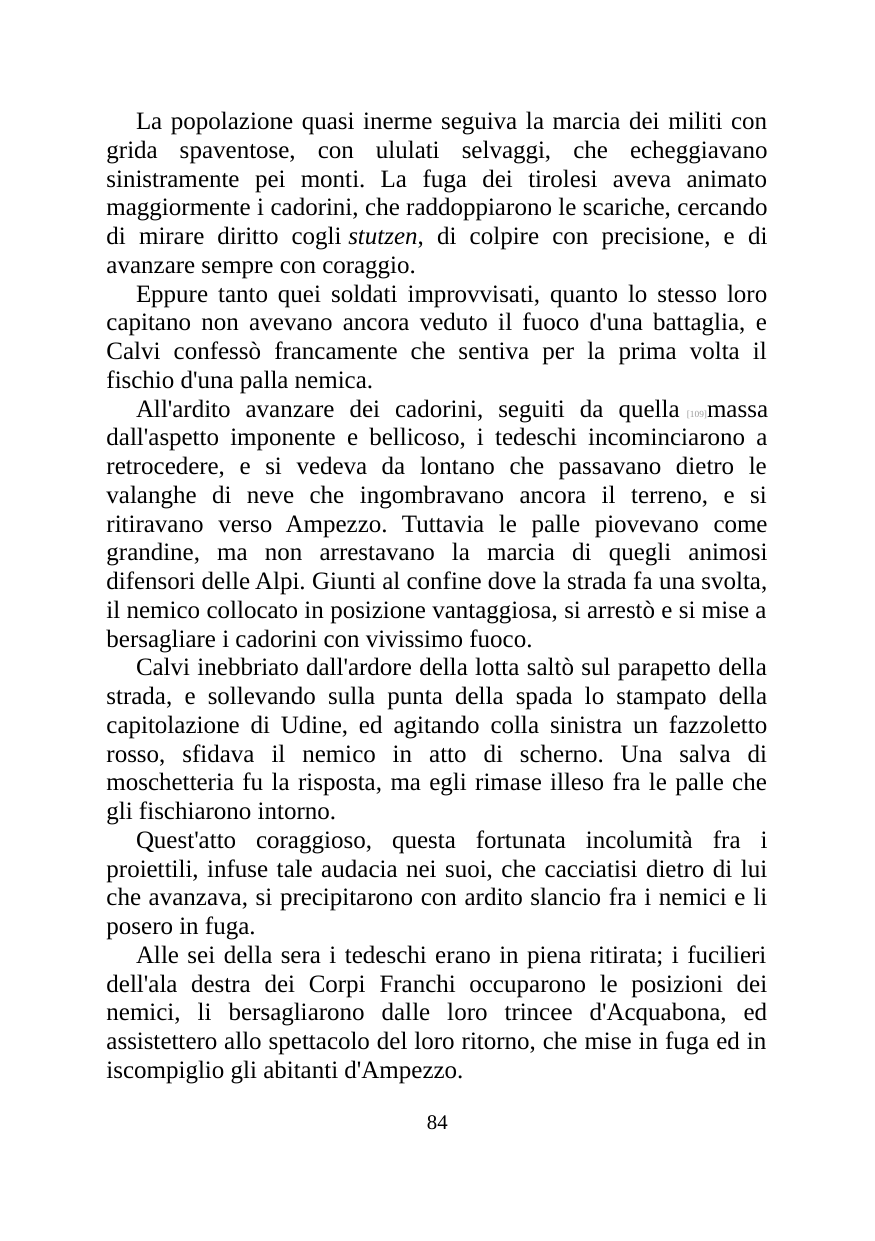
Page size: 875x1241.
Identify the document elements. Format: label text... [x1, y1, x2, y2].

text All'ardito avanzare dei cadorini, seguiti da quella [109]massa dall'aspetto imponente e bellicoso, i tedeschi incominciarono a retrocedere, e si vedeva da lontano che passavano dietro le valanghe di neve che ingombravano ancora il terreno, e si ritiravano verso Ampezzo. Tuttavia le palle piovevano come grandine, ma non arrestavano la marcia di quegli animosi difensori delle Alpi. Giunti al confine dove la strada fa una svolta, il nemico collocato in posizione vantaggiosa, si arrestò e si mise a bersagliare i cadorini con vivissimo fuoco. [106, 394, 768, 652]
text Eppure tanto quei soldati improvvisati, quanto lo stesso loro capitano non avevano ancora veduto il fuoco d'una battaglia, e Calvi confessò francamente che sentiva per la prima volta il fischio d'una palla nemica. [106, 279, 768, 394]
text Calvi inebbriato dall'ardore della lotta saltò sul parapetto della strada, e sollevando sulla punta della spada lo stampato della capitolazione di Udine, ed agitando colla sinistra un fazzoletto rosso, sfidava il nemico in atto di scherno. Una salva di moschetteria fu la risposta, ma egli rimase illeso fra le palle che gli fischiarono intorno. [106, 652, 768, 825]
text La popolazione quasi inerme seguiva la marcia dei militi con grida spaventose, con ululati selvaggi, che echeggiavano sinistramente pei monti. La fuga dei tirolesi aveva animato maggiormente i cadorini, che raddoppiarono le scariche, cercando di mirare diritto cogli stutzen, di colpire con precisione, e di avanzare sempre con coraggio. [106, 106, 768, 279]
text Quest'atto coraggioso, questa fortunata incolumità fra i proiettili, infuse tale audacia nei suoi, che cacciatisi dietro di lui che avanzava, si precipitarono con ardito slancio fra i nemici e li posero in fuga. [106, 825, 768, 940]
text Alle sei della sera i tedeschi erano in piena ritirata; i fucilieri dell'ala destra dei Corpi Franchi occuparono le posizioni dei nemici, li bersagliarono dalle loro trincee d'Acquabona, ed assistettero allo spettacolo del loro ritorno, che mise in fuga ed in iscompiglio gli abitanti d'Ampezzo. [106, 940, 768, 1084]
